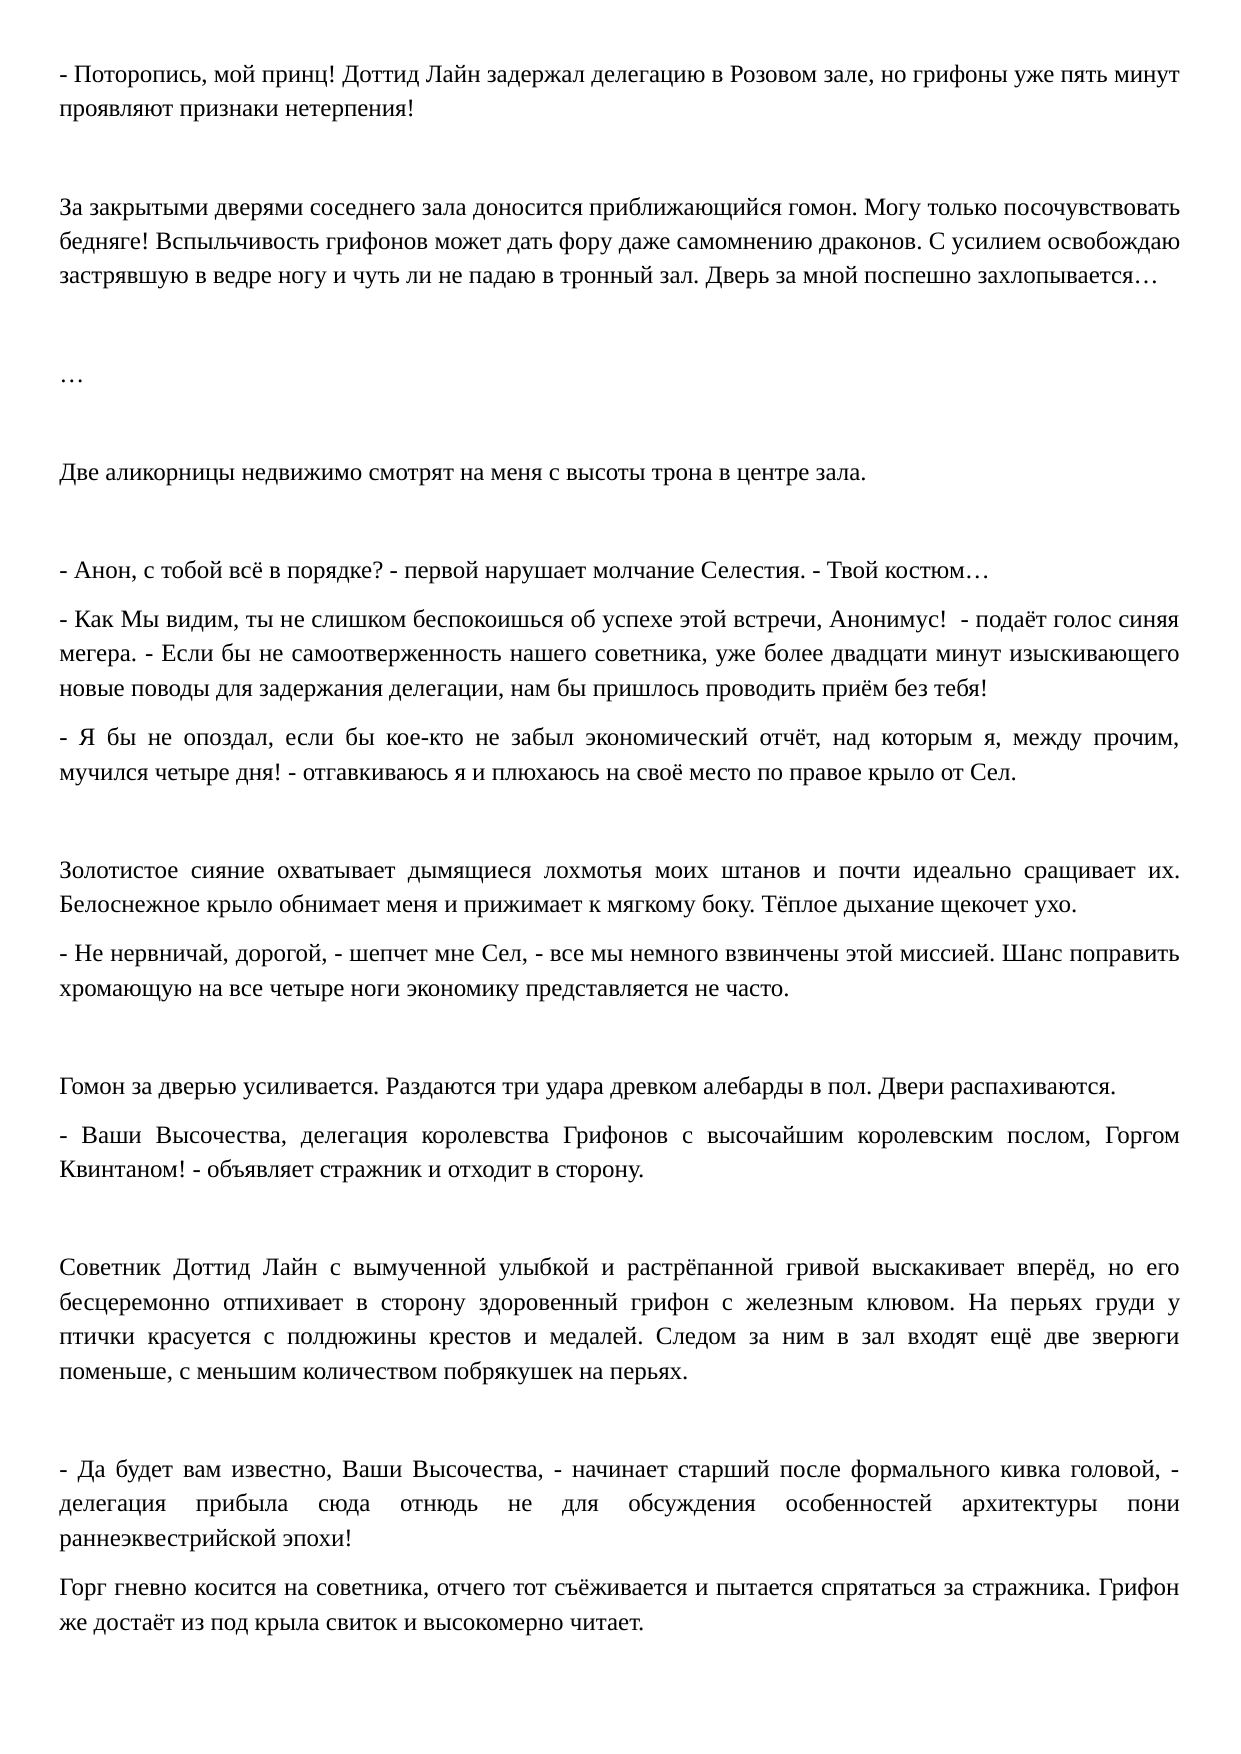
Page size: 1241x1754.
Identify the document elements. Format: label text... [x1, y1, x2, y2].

text Гомон за дверью усиливается. Раздаются три удара древком алебарды в пол. Двери распахиваются. [59, 1071, 1181, 1099]
text Золотистое сияние охватывает дымящиеся лохмотья моих штанов и почти идеально сращивает их. Белоснежное крыло обнимает меня и прижимает к мягкому боку. Тёплое дыхание щекочет ухо. [59, 855, 1181, 918]
text … [59, 359, 1181, 387]
text - Поторопись, мой принц! Доттид Лайн задержал делегацию в Розовом зале, но грифоны уже пять минут проявляют признаки нетерпения! [59, 59, 1181, 122]
text Советник Доттид Лайн с вымученной улыбкой и растрёпанной гривой выскакивает вперёд, но его бесцеремонно отпихивает в сторону здоровенный грифон с железным клювом. На перьях груди у птички красуется с полдюжины крестов и медалей. Следом за ним в зал входят ещё две зверюги поменьше, с меньшим количеством побрякушек на перьях. [59, 1252, 1181, 1385]
text За закрытыми дверями соседнего зала доносится приближающийся гомон. Могу только посочувствовать бедняге! Вспыльчивость грифонов может дать фору даже самомнению драконов. С усилием освобождаю застрявшую в ведре ногу и чуть ли не падаю в тронный зал. Дверь за мной поспешно захлопывается… [59, 192, 1181, 289]
text - Ваши Высочества, делегация королевства Грифонов с высочайшим королевским послом, Горгом Квинтаном! - объявляет стражник и отходит в сторону. [59, 1120, 1181, 1183]
text - Да будет вам известно, Ваши Высочества, - начинает старший после формального кивка головой, - делегация прибыла сюда отнюдь не для обсуждения особенностей архитектуры пони раннеэквестрийской эпохи! [59, 1454, 1181, 1552]
text - Не нервничай, дорогой, - шепчет мне Сел, - все мы немного взвинчены этой миссией. Шанс поправить хромающую на все четыре ноги экономику представляется не часто. [59, 938, 1181, 1001]
text - Как Мы видим, ты не слишком беспокоишься об успехе этой встречи, Анонимус! - подаёт голос синяя мегера. - Если бы не самоотверженность нашего советника, уже более двадцати минут изыскивающего новые поводы для задержания делегации, нам бы пришлось проводить приём без тебя! [59, 604, 1181, 702]
text Горг гневно косится на советника, отчего тот съёживается и пытается спрятаться за стражника. Грифон же достаёт из под крыла свиток и высокомерно читает. [59, 1572, 1181, 1635]
text Две аликорницы недвижимо смотрят на меня с высоты трона в центре зала. [59, 457, 1181, 486]
text - Я бы не опоздал, если бы кое-кто не забыл экономический отчёт, над которым я, между прочим, мучился четыре дня! - отгавкиваюсь я и плюхаюсь на своё место по правое крыло от Сел. [59, 722, 1181, 785]
text - Анон, с тобой всё в порядке? - первой нарушает молчание Селестия. - Твой костюм… [59, 555, 1181, 584]
